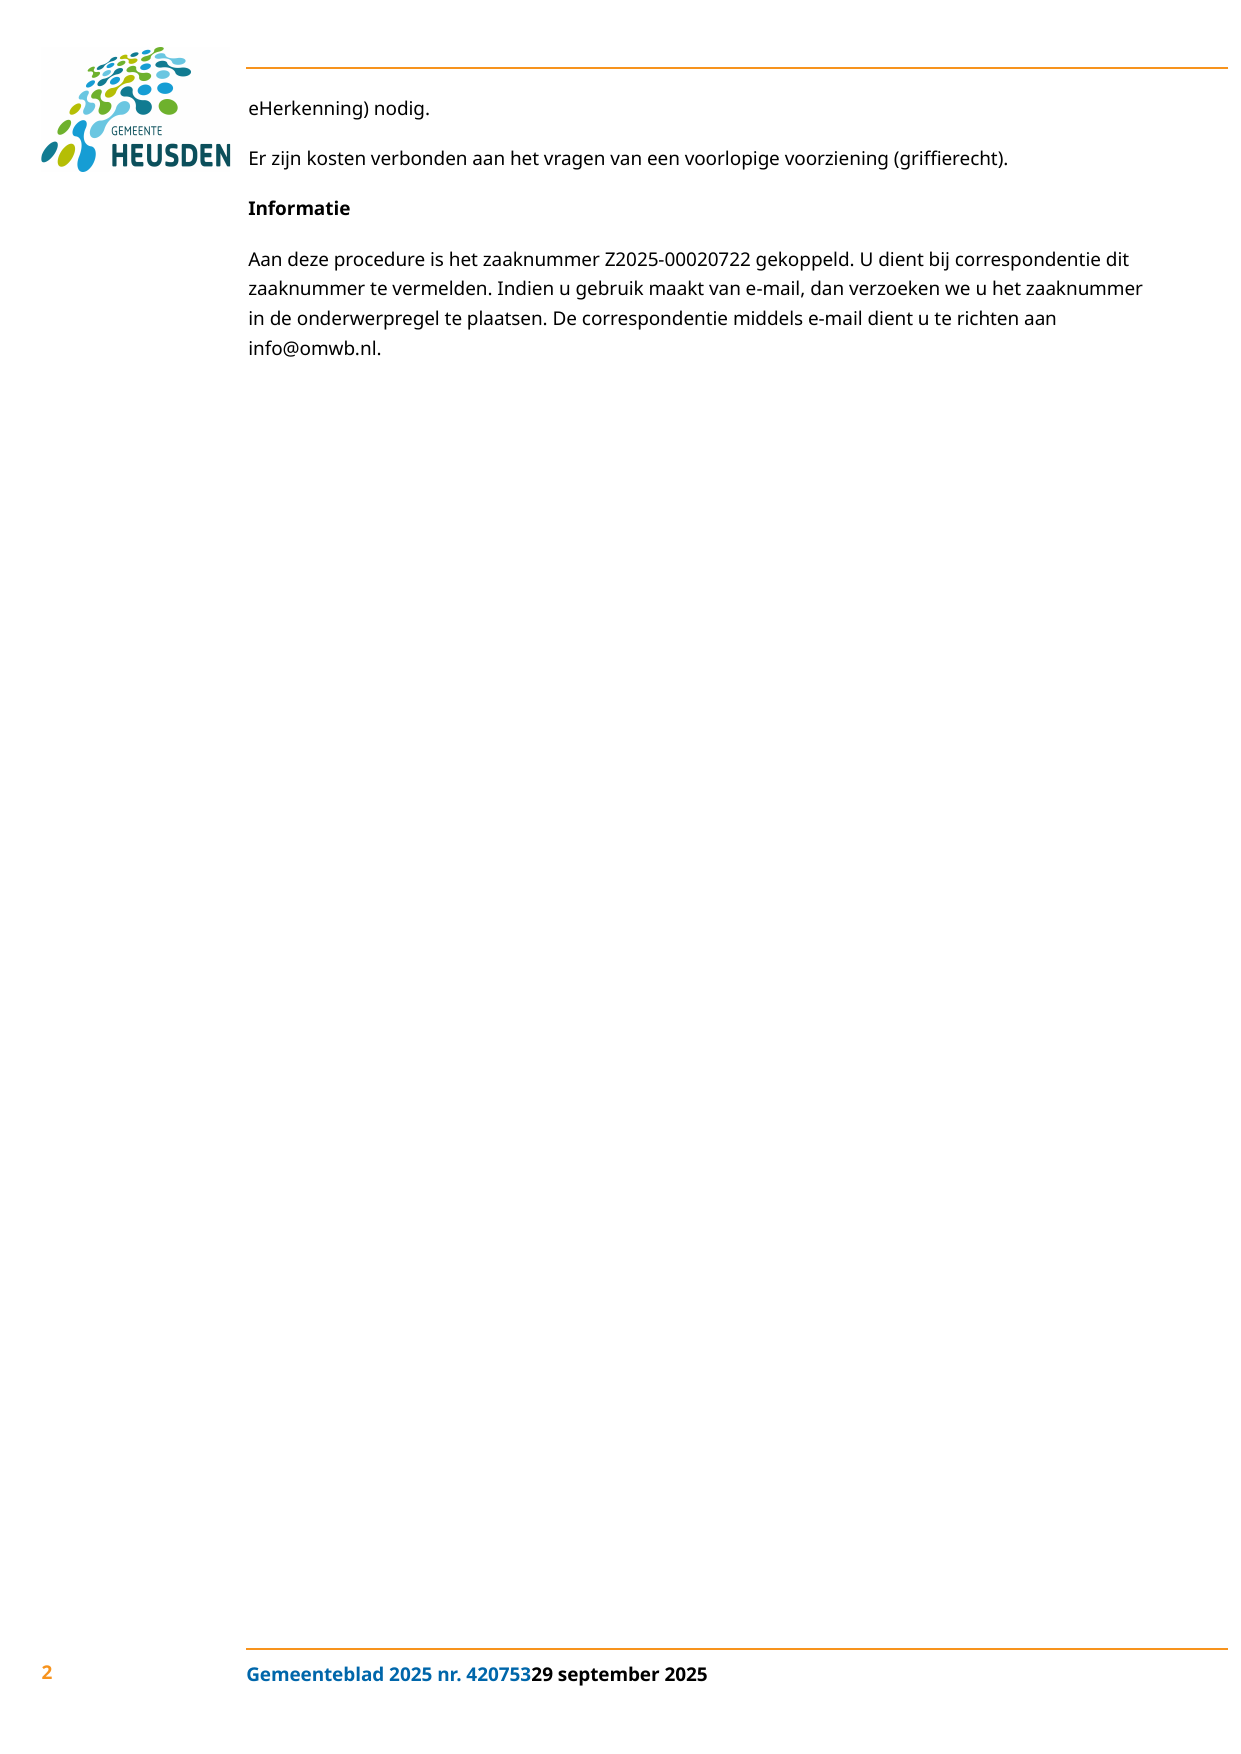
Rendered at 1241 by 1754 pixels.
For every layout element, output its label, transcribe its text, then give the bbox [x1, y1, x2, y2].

text eHerkenning) nodig. [248, 95, 1152, 121]
text Aan deze procedure is het zaaknummer Z2025-00020722 gekoppeld. U dient bij correspondentie dit zaaknummer te vermelden. Indien u gebruik maakt van e-mail, dan verzoeken we u het zaaknummer in de onderwerpregel te plaatsen. De correspondentie middels e-mail dient u te richten aan info@omwb.nl. [248, 246, 1152, 361]
picture [41, 47, 231, 172]
text Er zijn kosten verbonden aan het vragen van een voorlopige voorziening (griffierecht). [248, 145, 1152, 171]
text Informatie [248, 196, 1152, 221]
